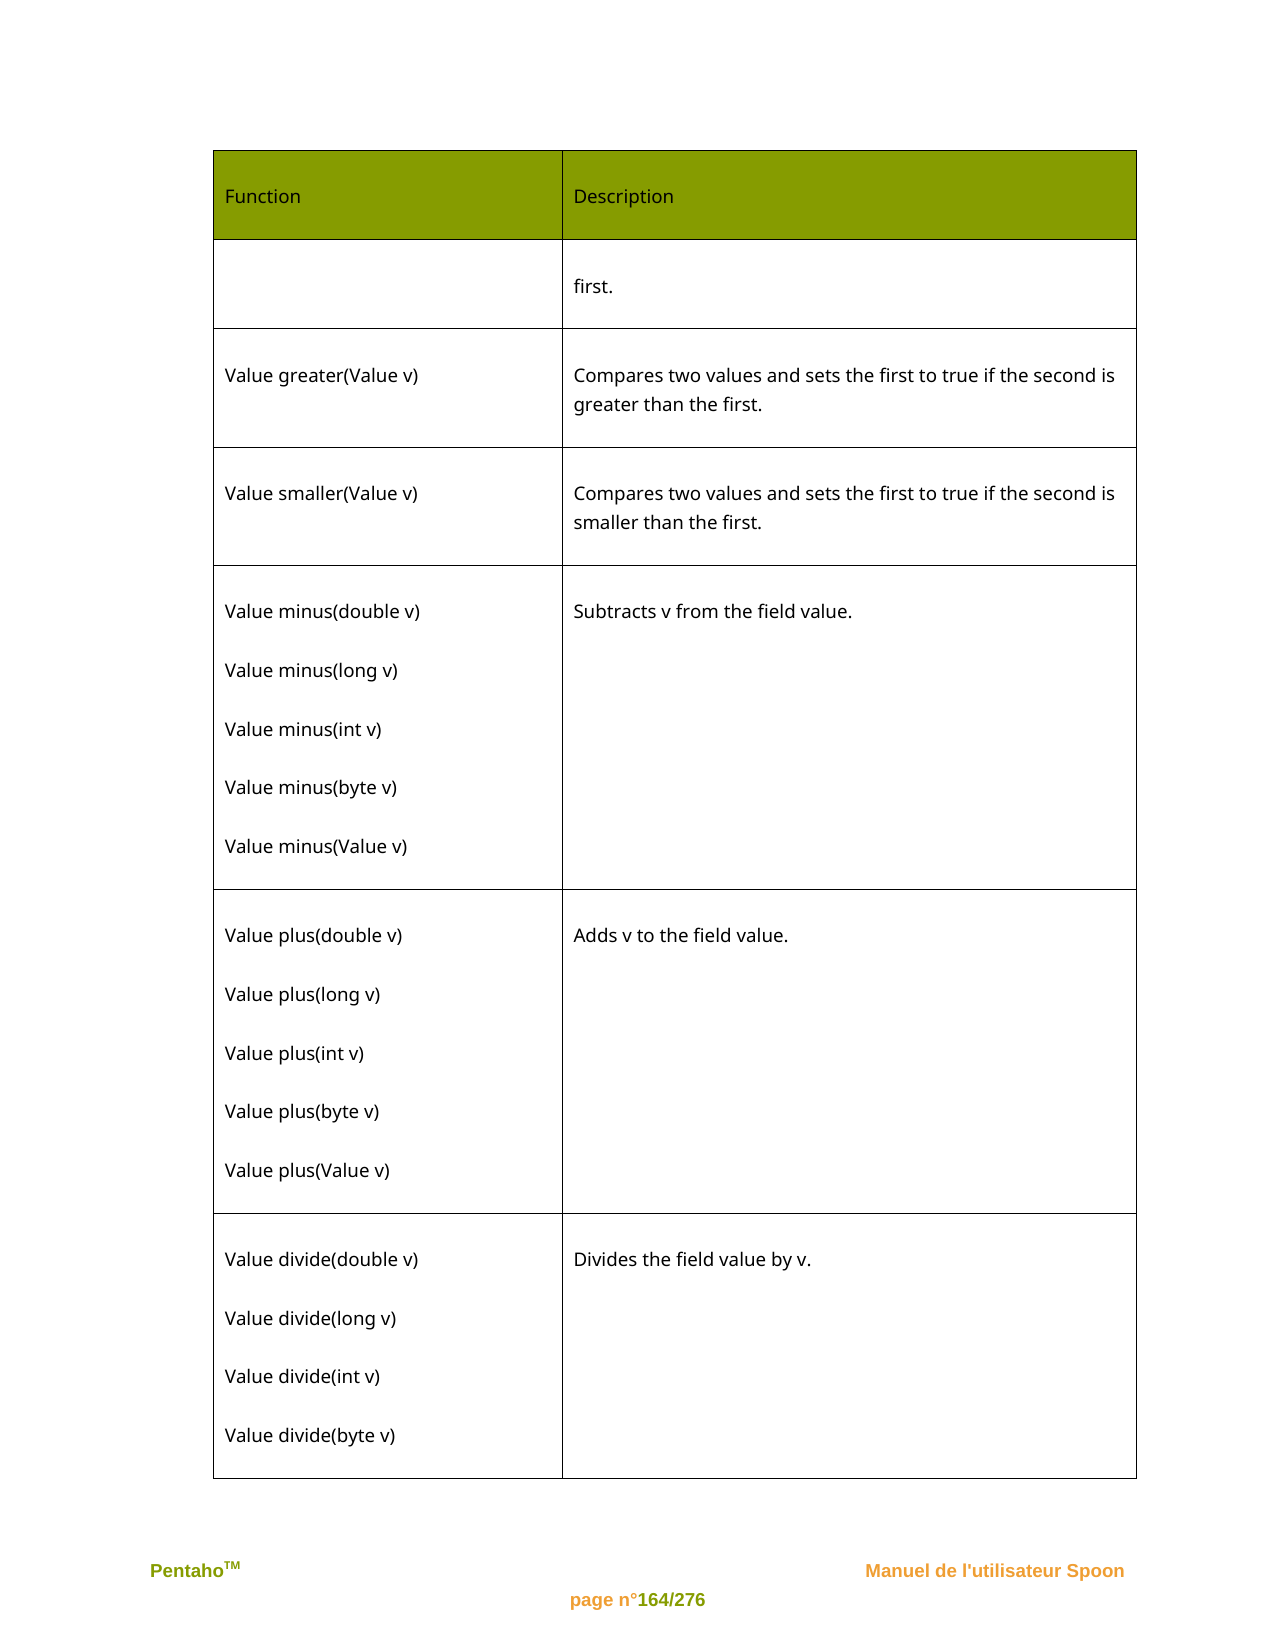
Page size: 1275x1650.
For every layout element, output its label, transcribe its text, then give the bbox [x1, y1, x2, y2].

table_cell [214, 240, 562, 328]
table_cell Value divide(double v) Value divide(long v) Value divide(int v) Value divide(byte v) [214, 1214, 562, 1478]
table_cell Adds v to the field value. [563, 890, 1136, 1212]
table_cell first. [563, 240, 1136, 328]
table_cell Divides the field value by v. [563, 1214, 1136, 1478]
table_cell Value minus(double v) Value minus(long v) Value minus(int v) Value minus(byte v) Value minus(Value v) [214, 566, 562, 889]
table_cell Value smaller(Value v) [214, 448, 562, 565]
table_header Function [214, 151, 562, 239]
table_cell Compares two values and sets the first to true if the second is smaller than the first. [563, 448, 1136, 565]
table_cell Compares two values and sets the first to true if the second is greater than the first. [563, 329, 1136, 447]
table_cell Subtracts v from the field value. [563, 566, 1136, 889]
table_header Description [563, 151, 1136, 239]
table_cell Value plus(double v) Value plus(long v) Value plus(int v) Value plus(byte v) Value plus(Value v) [214, 890, 562, 1212]
table_cell Value greater(Value v) [214, 329, 562, 447]
